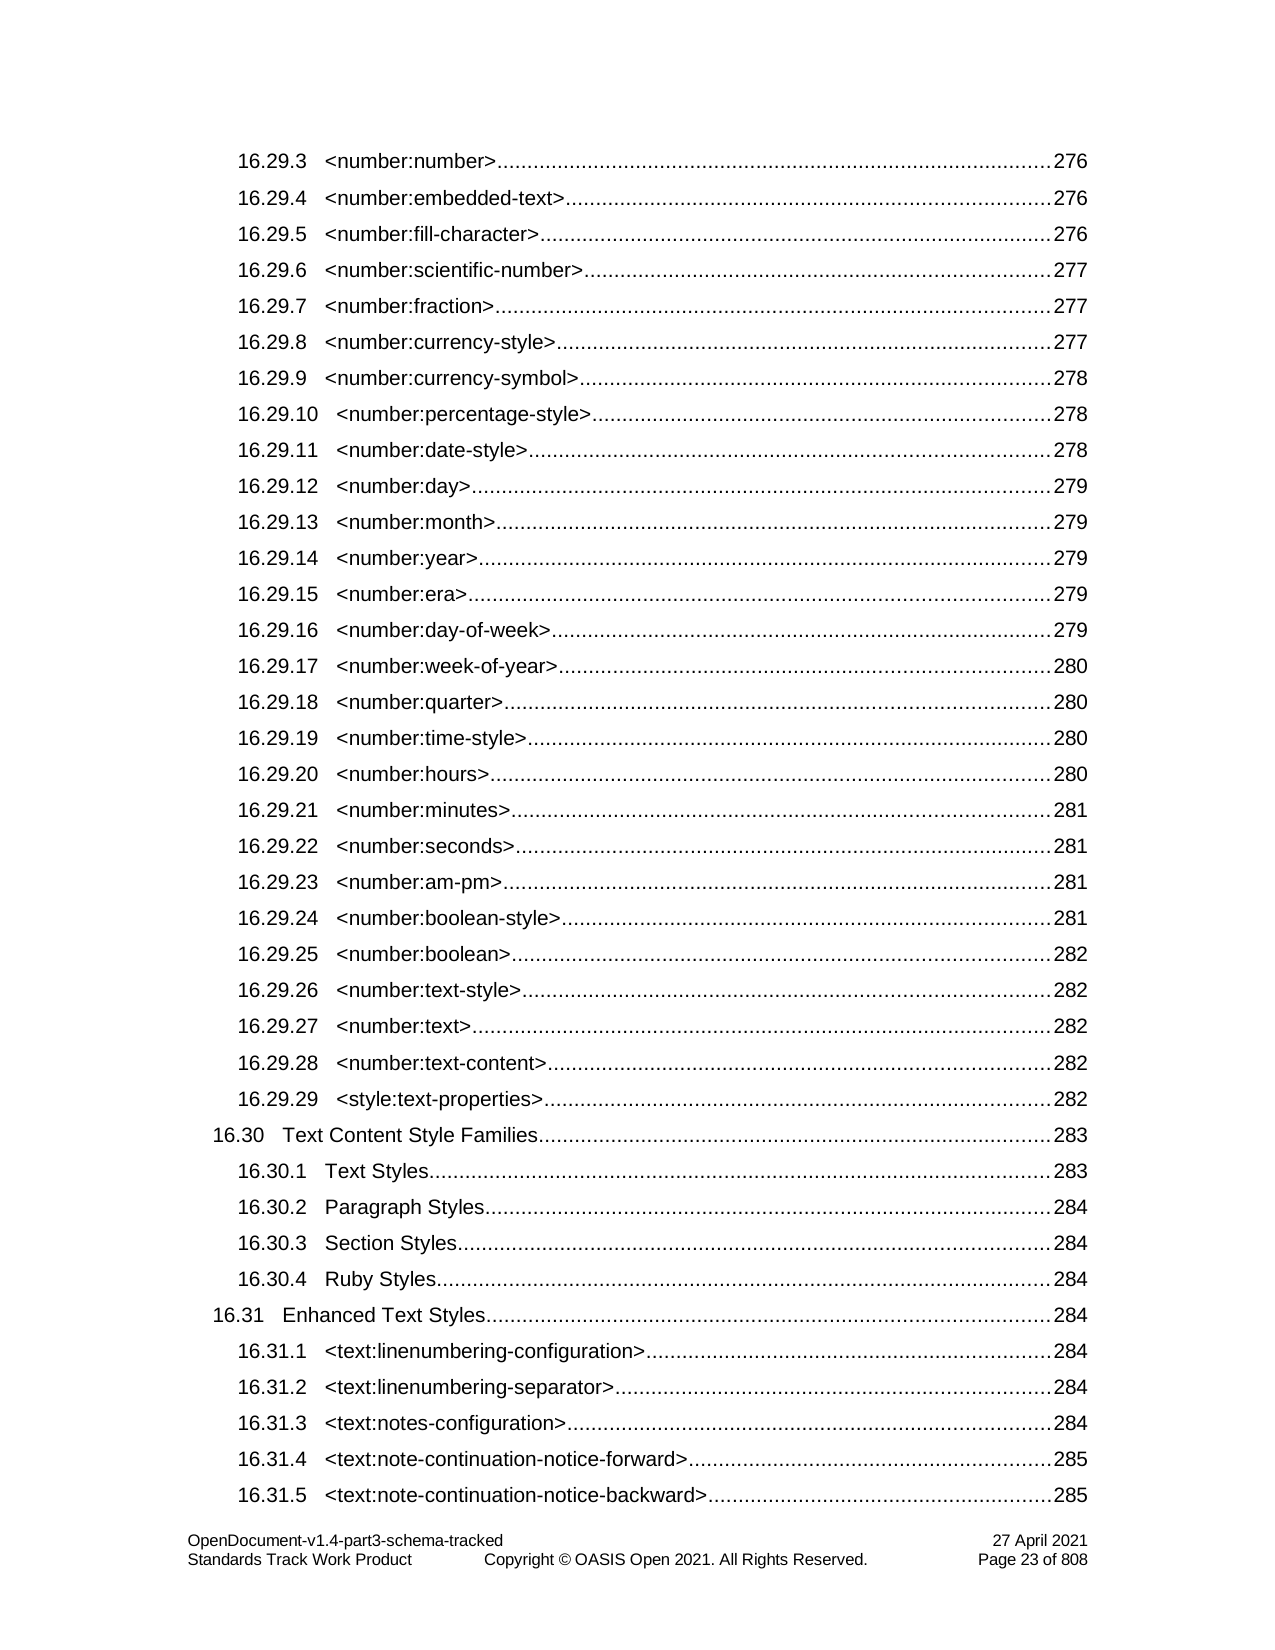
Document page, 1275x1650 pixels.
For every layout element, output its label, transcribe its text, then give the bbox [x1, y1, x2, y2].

text 16.29.21 <number:minutes> 281 [237, 799, 1088, 822]
text 16.29.4 <number:embedded-text> 276 [237, 186, 1088, 209]
text 16.29.29 <style:text-properties> 282 [237, 1087, 1088, 1111]
text 16.29.10 <number:percentage-style> 278 [237, 402, 1088, 426]
text 16.29.23 <number:am-pm> 281 [237, 871, 1088, 894]
text 16.29.13 <number:month> 279 [237, 510, 1088, 534]
text 16.29.11 <number:date-style> 278 [237, 438, 1088, 462]
text 16.29.25 <number:boolean> 282 [237, 943, 1088, 966]
text 16.31.3 <text:notes-configuration> 284 [237, 1411, 1088, 1435]
text 16.29.14 <number:year> 279 [237, 546, 1088, 570]
text 16.31.1 <text:linenumbering-configuration> 284 [237, 1339, 1088, 1363]
text 16.29.26 <number:text-style> 282 [237, 979, 1088, 1002]
text 16.29.3 <number:number> 276 [237, 150, 1088, 173]
text 16.29.22 <number:seconds> 281 [237, 835, 1088, 858]
text 16.29.20 <number:hours> 280 [237, 763, 1088, 786]
text 16.30 Text Content Style Families 283 [212, 1123, 1088, 1147]
text 16.31.4 <text:note-continuation-notice-forward> 285 [237, 1447, 1088, 1471]
text 16.29.9 <number:currency-symbol> 278 [237, 366, 1088, 390]
text 16.29.28 <number:text-content> 282 [237, 1051, 1088, 1074]
text 16.29.17 <number:week-of-year> 280 [237, 654, 1088, 678]
text 16.30.2 Paragraph Styles 284 [237, 1195, 1088, 1219]
text 16.29.7 <number:fraction> 277 [237, 294, 1088, 318]
text 16.29.5 <number:fill-character> 276 [237, 222, 1088, 246]
text 16.29.6 <number:scientific-number> 277 [237, 258, 1088, 282]
text 16.30.3 Section Styles 284 [237, 1231, 1088, 1255]
text 16.29.27 <number:text> 282 [237, 1015, 1088, 1038]
text 16.29.15 <number:era> 279 [237, 582, 1088, 606]
text 16.29.18 <number:quarter> 280 [237, 691, 1088, 714]
text 16.29.8 <number:currency-style> 277 [237, 330, 1088, 354]
text 16.30.4 Ruby Styles 284 [237, 1267, 1088, 1291]
text 16.29.12 <number:day> 279 [237, 474, 1088, 498]
text 16.29.16 <number:day-of-week> 279 [237, 618, 1088, 642]
text 16.30.1 Text Styles 283 [237, 1159, 1088, 1183]
text 16.29.19 <number:time-style> 280 [237, 727, 1088, 750]
text 16.31.5 <text:note-continuation-notice-backward> 285 [237, 1483, 1088, 1507]
text 16.31 Enhanced Text Styles 284 [212, 1303, 1088, 1327]
text 16.29.24 <number:boolean-style> 281 [237, 907, 1088, 930]
text 16.31.2 <text:linenumbering-separator> 284 [237, 1375, 1088, 1399]
